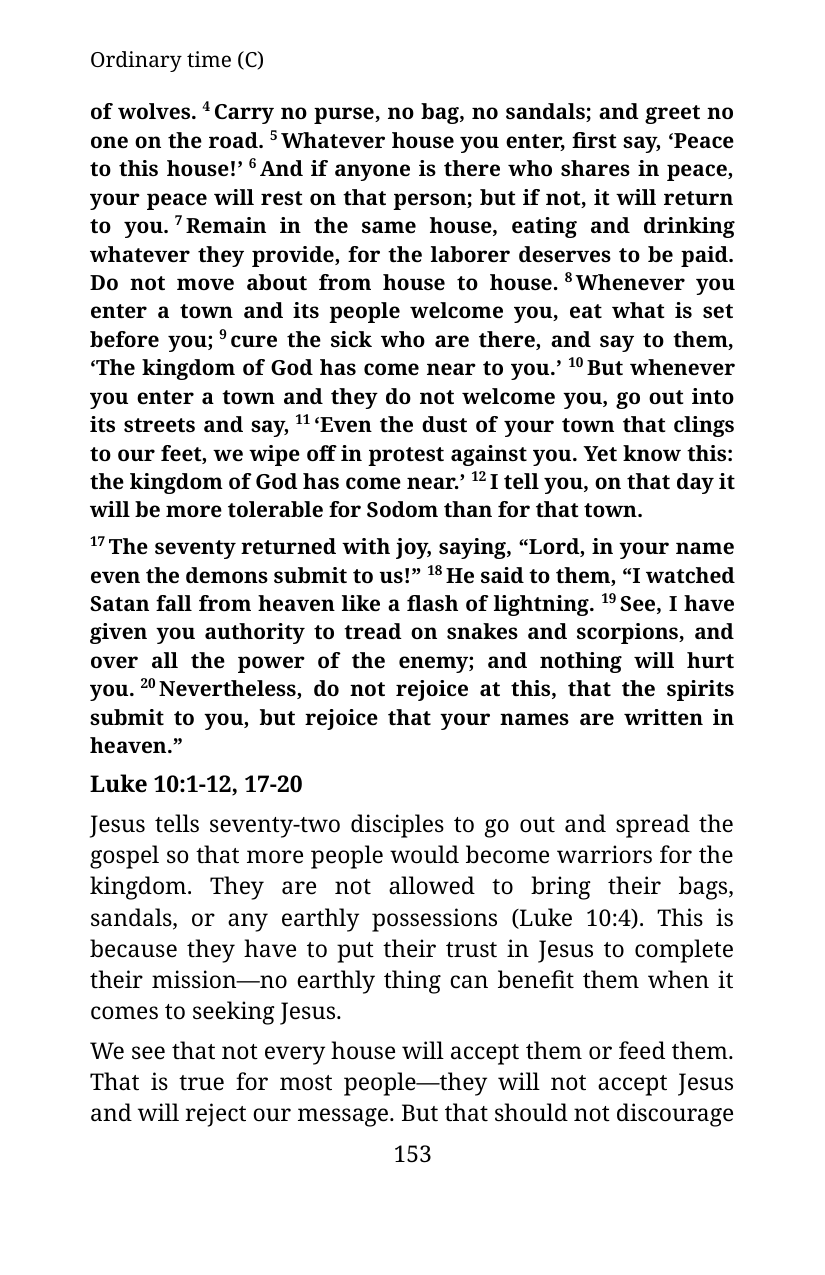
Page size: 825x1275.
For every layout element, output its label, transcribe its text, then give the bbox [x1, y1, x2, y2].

text 17 The seventy returned with joy, saying, “Lord, in your name even the demons submit to us!” 18 He said to them, “I watched Satan fall from heaven like a flash of lightning. 19 See, I have given you authority to tread on snakes and scorpions, and over all the power of the enemy; and nothing will hurt you. 20 Nevertheless, do not rejoice at this, that the spirits submit to you, but rejoice that your names are written in heaven.” [90, 532, 735, 760]
text of wolves. 4 Carry no purse, no bag, no sandals; and greet no one on the road. 5 Whatever house you enter, first say, ‘Peace to this house!’ 6 And if anyone is there who shares in peace, your peace will rest on that person; but if not, it will return to you. 7 Remain in the same house, eating and drinking whatever they provide, for the laborer deserves to be paid. Do not move about from house to house. 8 Whenever you enter a town and its people welcome you, eat what is set before you; 9 cure the sick who are there, and say to them, ‘The kingdom of God has come near to you.’ 10 But whenever you enter a town and they do not welcome you, go out into its streets and say, 11 ‘Even the dust of your town that clings to our feet, we wipe off in protest against you. Yet know this: the kingdom of God has come near.’ 12 I tell you, on that day it will be more tolerable for Sodom than for that town. [90, 97, 735, 524]
text We see that not every house will accept them or feed them. That is true for most people—they will not accept Jesus and will reject our message. But that should not discourage [90, 1035, 735, 1129]
text Luke 10:1-12, 17-20 [90, 768, 735, 799]
text Jesus tells seventy-two disciples to go out and spread the gospel so that more people would become warriors for the kingdom. They are not allowed to bring their bags, sandals, or any earthly possessions (Luke 10:4). This is because they have to put their trust in Jesus to complete their mission—no earthly thing can benefit them when it comes to seeking Jesus. [90, 808, 735, 1027]
